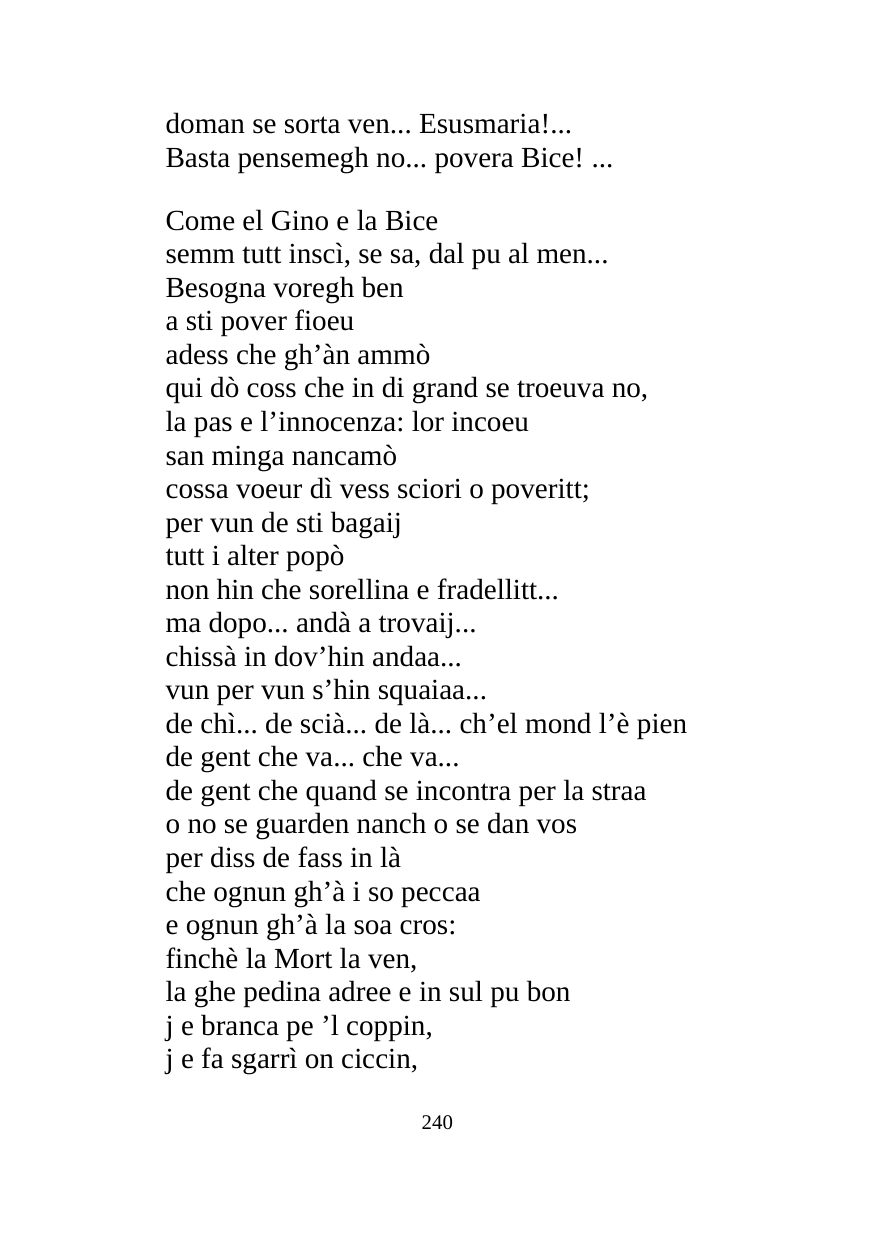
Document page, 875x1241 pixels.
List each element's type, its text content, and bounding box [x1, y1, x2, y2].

text doman se sorta ven... Esusmaria!... Basta pensemegh no... povera Bice! ... [165, 106, 768, 173]
text Come el Gino e la Bice semm tutt inscì, se sa, dal pu al men... Besogna voregh ben a sti pover fioeu adess che gh’àn ammò qui dò coss che in di grand se troeuva no, la pas e l’innocenza: lor incoeu san minga nancamò cossa voeur dì vess sciori o poveritt; per vun de sti bagaij tutt i alter popò non hin che sorellina e fradellitt... ma dopo... andà a trovaij... chissà in dov’hin andaa... vun per vun s’hin squaiaa... de chì... de scià... de là... ch’el mond l’è pien de gent che va... che va... de gent che quand se incontra per la straa o no se guarden nanch o se dan vos per diss de fass in là che ognun gh’à i so peccaa e ognun gh’à la soa cros: finchè la Mort la ven, la ghe pedina adree e in sul pu bon j e branca pe ’l coppin, j e fa sgarrì on ciccin, [165, 203, 768, 1075]
